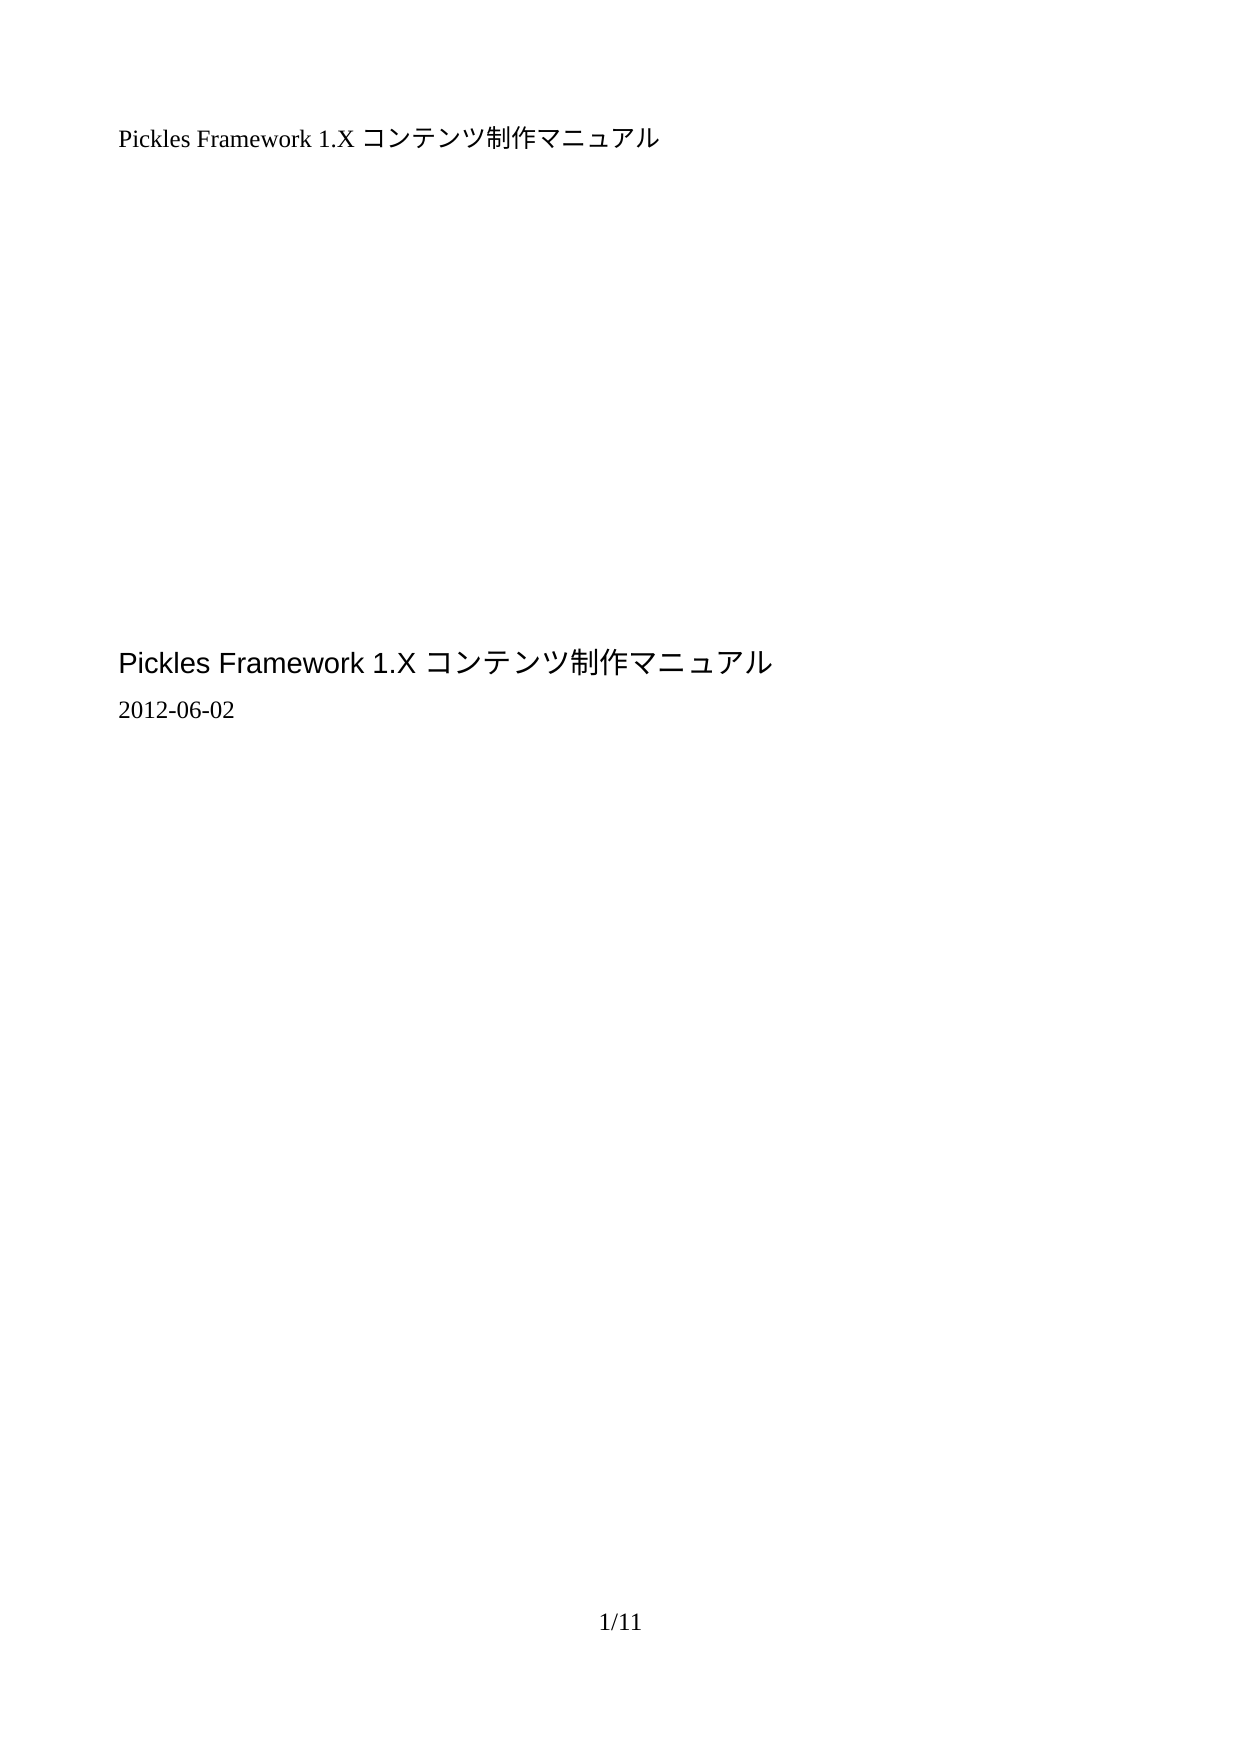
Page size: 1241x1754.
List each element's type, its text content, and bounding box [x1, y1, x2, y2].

subtitle Pickles Framework 1.X コンテンツ制作マニュアル [118, 640, 1122, 682]
text 2012-06-02 [118, 695, 1122, 724]
